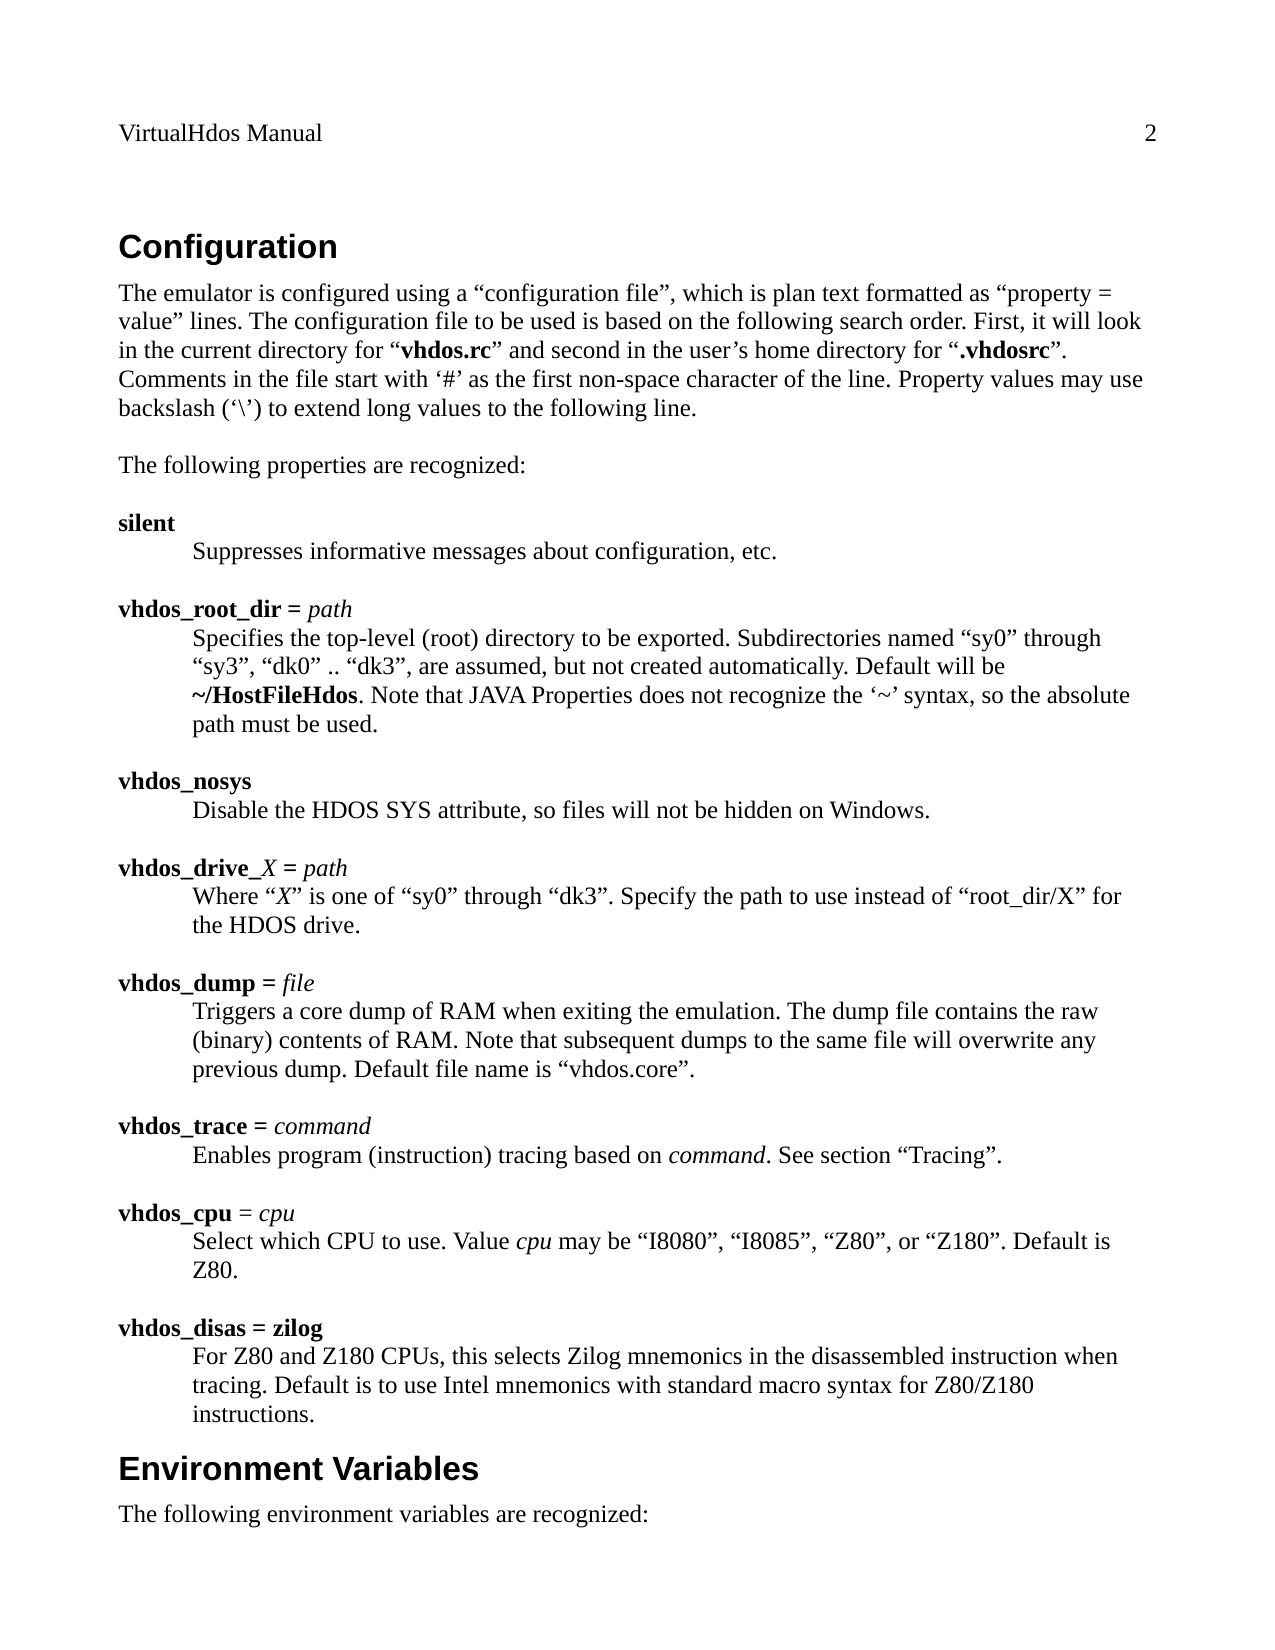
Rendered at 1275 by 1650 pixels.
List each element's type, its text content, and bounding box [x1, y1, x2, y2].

text The emulator is configured using a “configuration file”, which is plan text formatted as “property = value” lines. The configuration file to be used is based on the following search order. First, it will look in the current directory for “vhdos.rc” and second in the user’s home directory for “.vhdosrc”. Comments in the file start with ‘#’ as the first non-space character of the line. Property values may use backslash (‘\’) to extend long values to the following line. [118, 278, 1157, 421]
text Select which CPU to use. Value cpu may be “I8080”, “I8085”, “Z80”, or “Z180”. Default is Z80. [192, 1226, 1157, 1284]
text vhdos_trace = command [118, 1111, 1157, 1140]
text Suppresses informative messages about configuration, etc. [192, 536, 1157, 565]
text Enables program (instruction) tracing based on command. See section “Tracing”. [192, 1140, 1157, 1169]
text For Z80 and Z180 CPUs, this selects Zilog mnemonics in the disassembled instruction when tracing. Default is to use Intel mnemonics with standard macro syntax for Z80/Z180 instructions. [192, 1341, 1157, 1428]
subtitle Environment Variables [118, 1448, 1157, 1487]
text silent [118, 508, 1157, 536]
subtitle Configuration [118, 226, 1157, 265]
text vhdos_root_dir = path [118, 594, 1157, 623]
text vhdos_dump = file [118, 968, 1157, 996]
text vhdos_disas = zilog [118, 1313, 1157, 1341]
text vhdos_cpu = cpu [118, 1198, 1157, 1226]
text vhdos_drive_X = path [118, 853, 1157, 881]
text Where “X” is one of “sy0” through “dk3”. Specify the path to use instead of “root_dir/X” for the HDOS drive. [192, 881, 1157, 939]
text Specifies the top-level (root) directory to be exported. Subdirectories named “sy0” through “sy3”, “dk0” .. “dk3”, are assumed, but not created automatically. Default will be ~/HostFileHdos. Note that JAVA Properties does not recognize the ‘~’ syntax, so the absolute path must be used. [192, 623, 1157, 738]
text Triggers a core dump of RAM when exiting the emulation. The dump file contains the raw (binary) contents of RAM. Note that subsequent dumps to the same file will overwrite any previous dump. Default file name is “vhdos.core”. [192, 996, 1157, 1083]
text Disable the HDOS SYS attribute, so files will not be hidden on Windows. [192, 795, 1157, 824]
text vhdos_nosys [118, 766, 1157, 795]
text The following environment variables are recognized: [118, 1499, 1157, 1528]
text The following properties are recognized: [118, 450, 1157, 479]
